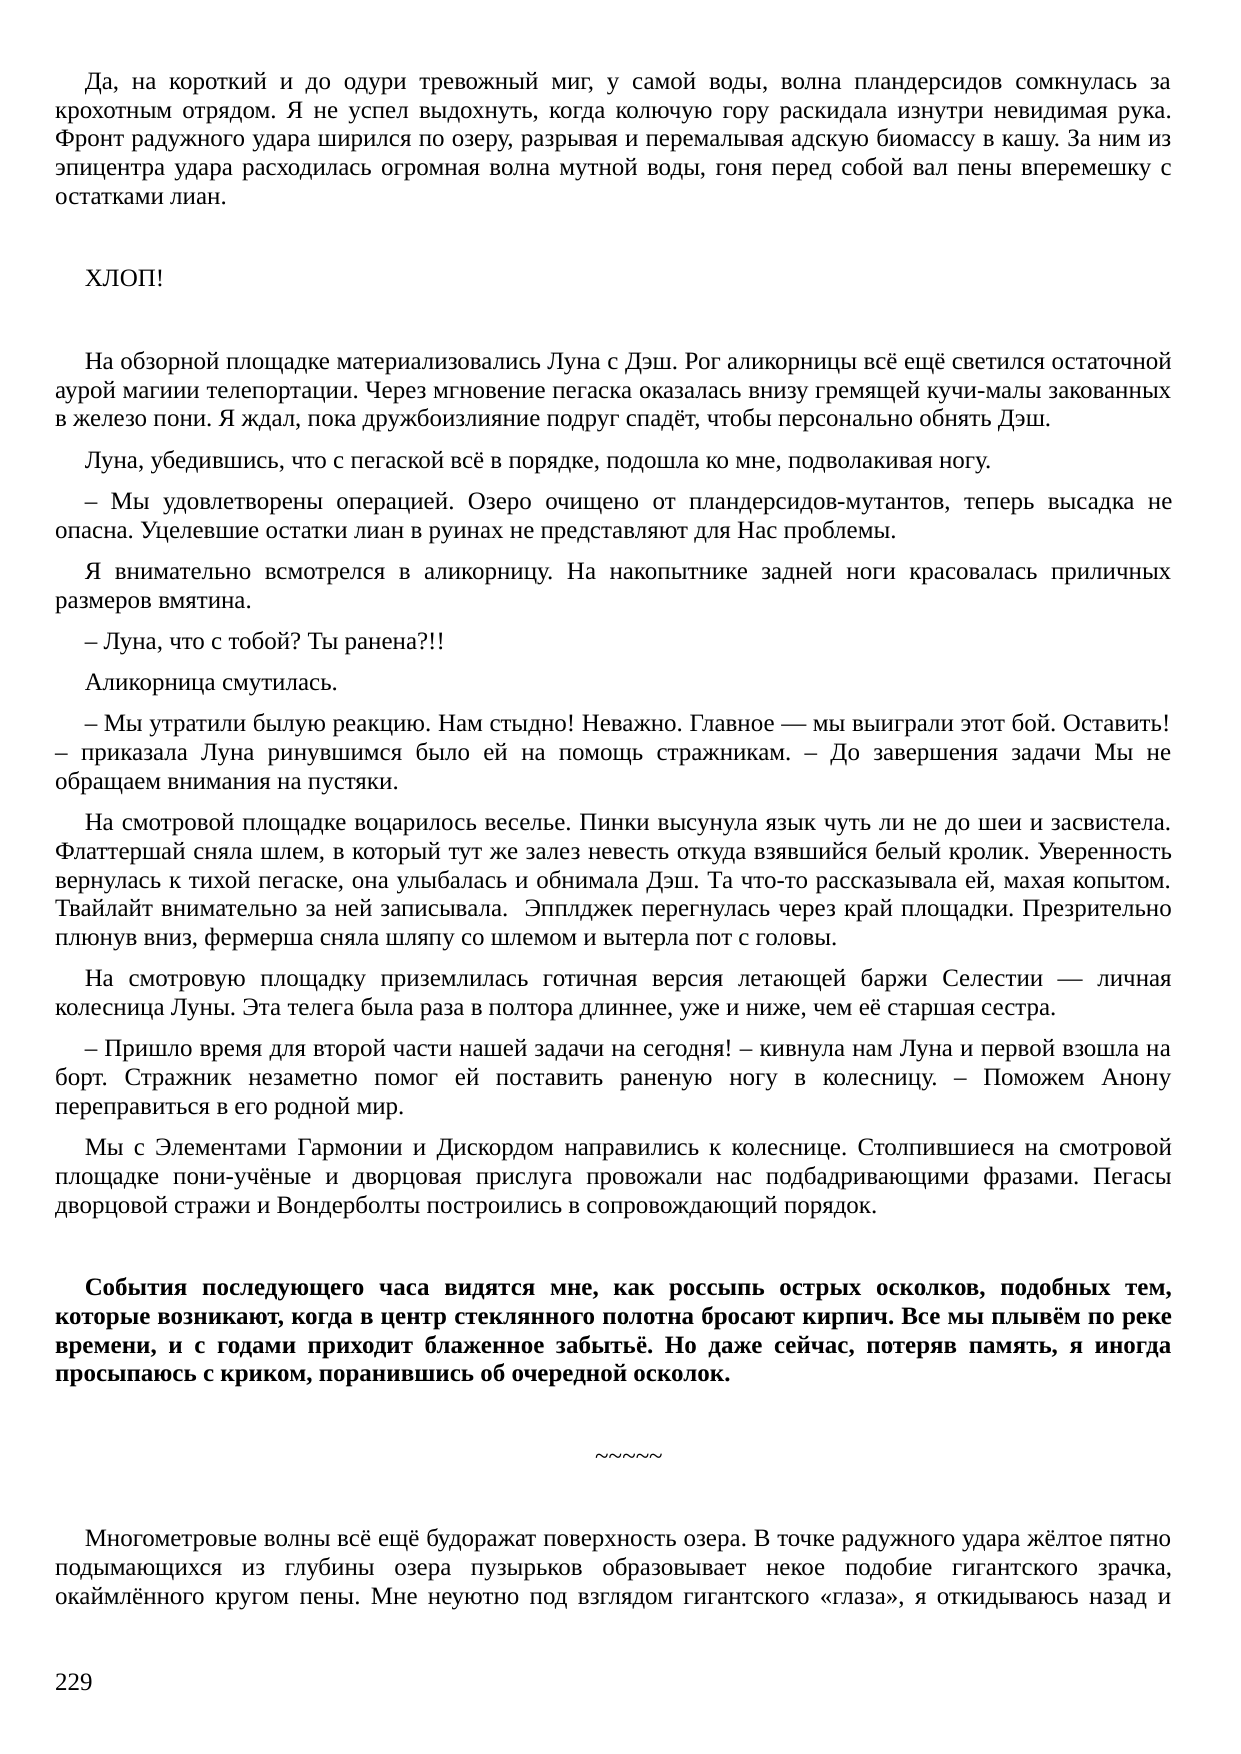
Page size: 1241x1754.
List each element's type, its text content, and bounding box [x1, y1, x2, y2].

text ХЛОП! [55, 263, 1173, 292]
text – Пришло время для второй части нашей задачи на сегодня! – кивнула нам Луна и первой взошла на борт. Стражник незаметно помог ей поставить раненую ногу в колесницу. – Поможем Анону переправиться в его родной мир. [55, 1033, 1173, 1120]
text – Луна, что с тобой? Ты ранена?!! [55, 626, 1173, 655]
text – Мы удовлетворены операцией. Озеро очищено от пландерсидов-мутантов, теперь высадка не опасна. Уцелевшие остатки лиан в руинах не представляют для Нас проблемы. [55, 486, 1173, 543]
text Многометровые волны всё ещё будоражат поверхность озера. В точке радужного удара жёлтое пятно подымающихся из глубины озера пузырьков образовывает некое подобие гигантского зрачка, окаймлённого кругом пены. Мне неуютно под взглядом гигантского «глаза», я откидываюсь назад и [55, 1523, 1173, 1610]
text Мы с Элементами Гармонии и Дискордом направились к колеснице. Столпившиеся на смотровой площадке пони-учёные и дворцовая прислуга провожали нас подбадривающими фразами. Пегасы дворцовой стражи и Вондерболты построились в сопровождающий порядок. [55, 1132, 1173, 1218]
text На смотровой площадке воцарилось веселье. Пинки высунула язык чуть ли не до шеи и засвистела. Флаттершай сняла шлем, в который тут же залез невесть откуда взявшийся белый кролик. Уверенность вернулась к тихой пегаске, она улыбалась и обнимала Дэш. Та что-то рассказывала ей, махая копытом. Твайлайт внимательно за ней записывала. Эпплджек перегнулась через край площадки. Презрительно плюнув вниз, фермерша сняла шляпу со шлемом и вытерла пот с головы. [55, 807, 1173, 951]
text На обзорной площадке материализовались Луна с Дэш. Рог аликорницы всё ещё светился остаточной аурой магиии телепортации. Через мгновение пегаска оказалась внизу гремящей кучи-малы закованных в железо пони. Я ждал, пока дружбоизлияние подруг спадёт, чтобы персонально обнять Дэш. [55, 346, 1173, 432]
text Луна, убедившись, что с пегаской всё в порядке, подошла ко мне, подволакивая ногу. [55, 445, 1173, 473]
text На смотровую площадку приземлилась готичная версия летающей баржи Селестии — личная колесница Луны. Эта телега была раза в полтора длиннее, уже и ниже, чем её старшая сестра. [55, 963, 1173, 1021]
text – Мы утратили былую реакцию. Нам стыдно! Неважно. Главное — мы выиграли этот бой. Оставить! – приказала Луна ринувшимся было ей на помощь стражникам. – До завершения задачи Мы не обращаем внимания на пустяки. [55, 708, 1173, 795]
text ~~~~~ [55, 1441, 1173, 1470]
text Да, на короткий и до одури тревожный миг, у самой воды, волна пландерсидов сомкнулась за крохотным отрядом. Я не успел выдохнуть, когда колючую гору раскидала изнутри невидимая рука. Фронт радужного удара ширился по озеру, разрывая и перемалывая адскую биомассу в кашу. За ним из эпицентра удара расходилась огромная волна мутной воды, гоня перед собой вал пены вперемешку с остатками лиан. [55, 66, 1173, 210]
text События последующего часа видятся мне, как россыпь острых осколков, подобных тем, которые возникают, когда в центр стеклянного полотна бросают кирпич. Все мы плывём по реке времени, и с годами приходит блаженное забытьё. Но даже сейчас, потеряв память, я иногда просыпаюсь с криком, поранившись об очередной осколок. [55, 1272, 1173, 1387]
text Аликорница смутилась. [55, 667, 1173, 696]
text Я внимательно всмотрелся в аликорницу. На накопытнике задней ноги красовалась приличных размеров вмятина. [55, 556, 1173, 613]
